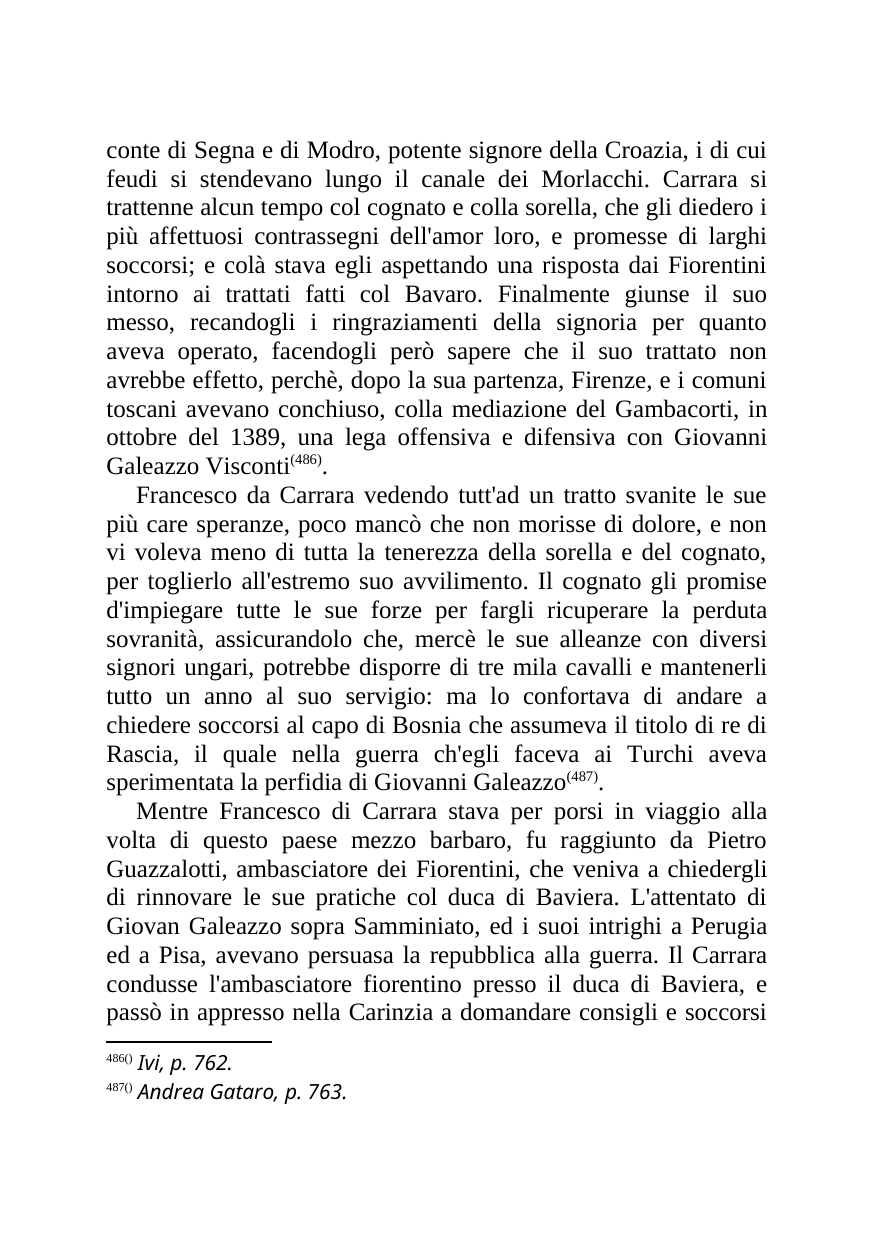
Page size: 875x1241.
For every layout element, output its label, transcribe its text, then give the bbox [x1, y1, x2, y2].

text Mentre Francesco di Carrara stava per porsi in viaggio alla volta di questo paese mezzo barbaro, fu raggiunto da Pietro Guazzalotti, ambasciatore dei Fiorentini, che veniva a chiedergli di rinnovare le sue pratiche col duca di Baviera. L'attentato di Giovan Galeazzo sopra Samminiato, ed i suoi intrighi a Perugia ed a Pisa, avevano persuasa la repubblica alla guerra. Il Carrara condusse l'ambasciatore fiorentino presso il duca di Baviera, e passò in appresso nella Carinzia a domandare consigli e soccorsi [106, 796, 768, 1026]
text () Ivi, p. 762. [106, 1048, 768, 1077]
text Francesco da Carrara vedendo tutt'ad un tratto svanite le sue più care speranze, poco mancò che non morisse di dolore, e non vi voleva meno di tutta la tenerezza della sorella e del cognato, per toglierlo all'estremo suo avvilimento. Il cognato gli promise d'impiegare tutte le sue forze per fargli ricuperare la perduta sovranità, assicurandolo che, mercè le sue alleanze con diversi signori ungari, potrebbe disporre di tre mila cavalli e mantenerli tutto un anno al suo servigio: ma lo confortava di andare a chiedere soccorsi al capo di Bosnia che assumeva il titolo di re di Rascia, il quale nella guerra ch'egli faceva ai Turchi aveva sperimentata la perfidia di Giovanni Galeazzo(). [106, 480, 768, 796]
text conte di Segna e di Modro, potente signore della Croazia, i di cui feudi si stendevano lungo il canale dei Morlacchi. Carrara si trattenne alcun tempo col cognato e colla sorella, che gli diedero i più affettuosi contrassegni dell'amor loro, e promesse di larghi soccorsi; e colà stava egli aspettando una risposta dai Fiorentini intorno ai trattati fatti col Bavaro. Finalmente giunse il suo messo, recandogli i ringraziamenti della signoria per quanto aveva operato, facendogli però sapere che il suo trattato non avrebbe effetto, perchè, dopo la sua partenza, Firenze, e i comuni toscani avevano conchiuso, colla mediazione del Gambacorti, in ottobre del 1389, una lega offensiva e difensiva con Giovanni Galeazzo Visconti(). [106, 135, 768, 480]
text () Andrea Gataro, p. 763. [106, 1077, 768, 1105]
